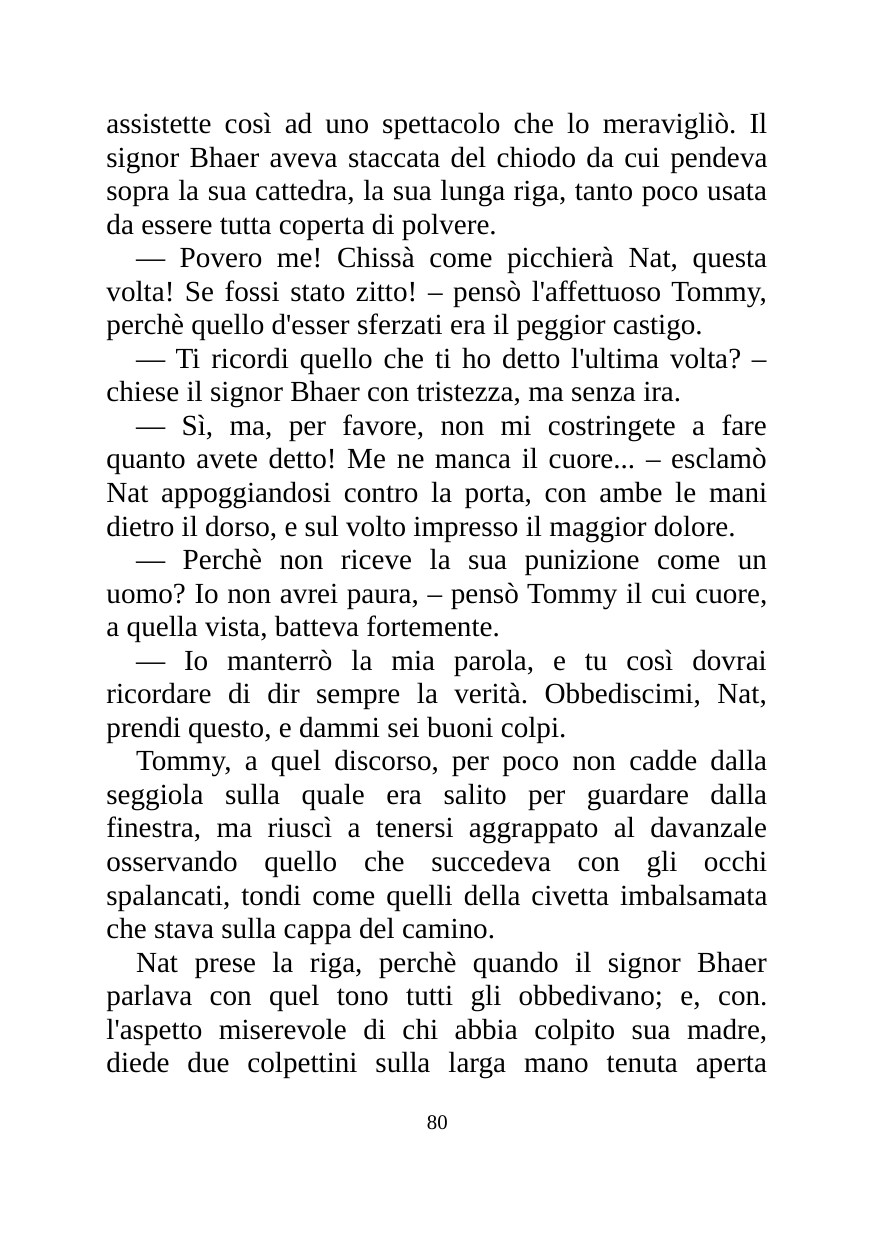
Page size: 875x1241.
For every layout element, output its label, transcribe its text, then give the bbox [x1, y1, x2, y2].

text Tommy, a quel discorso, per poco non cadde dalla seggiola sulla quale era salito per guardare dalla finestra, ma riuscì a tenersi aggrappato al davanzale osservando quello che succedeva con gli occhi spalancati, tondi come quelli della civetta imbalsamata che stava sulla cappa del camino. [106, 743, 768, 945]
text Nat prese la riga, perchè quando il signor Bhaer parlava con quel tono tutti gli obbedivano; e, con. l'aspetto miserevole di chi abbia colpito sua madre, diede due colpettini sulla larga mano tenuta aperta [106, 945, 768, 1079]
text — Io manterrò la mia parola, e tu così dovrai ricordare di dir sempre la verità. Obbediscimi, Nat, prendi questo, e dammi sei buoni colpi. [106, 643, 768, 743]
text — Povero me! Chissà come picchierà Nat, questa volta! Se fossi stato zitto! – pensò l'affettuoso Tommy, perchè quello d'esser sferzati era il peggior castigo. [106, 240, 768, 341]
text — Perchè non riceve la sua punizione come un uomo? Io non avrei paura, – pensò Tommy il cui cuore, a quella vista, batteva fortemente. [106, 542, 768, 643]
text — Ti ricordi quello che ti ho detto l'ultima volta? – chiese il signor Bhaer con tristezza, ma senza ira. [106, 341, 768, 408]
text — Sì, ma, per favore, non mi costringete a fare quanto avete detto! Me ne manca il cuore... – esclamò Nat appoggiandosi contro la porta, con ambe le mani dietro il dorso, e sul volto impresso il maggior dolore. [106, 408, 768, 542]
text assistette così ad uno spettacolo che lo meravigliò. Il signor Bhaer aveva staccata del chiodo da cui pendeva sopra la sua cattedra, la sua lunga riga, tanto poco usata da essere tutta coperta di polvere. [106, 106, 768, 240]
